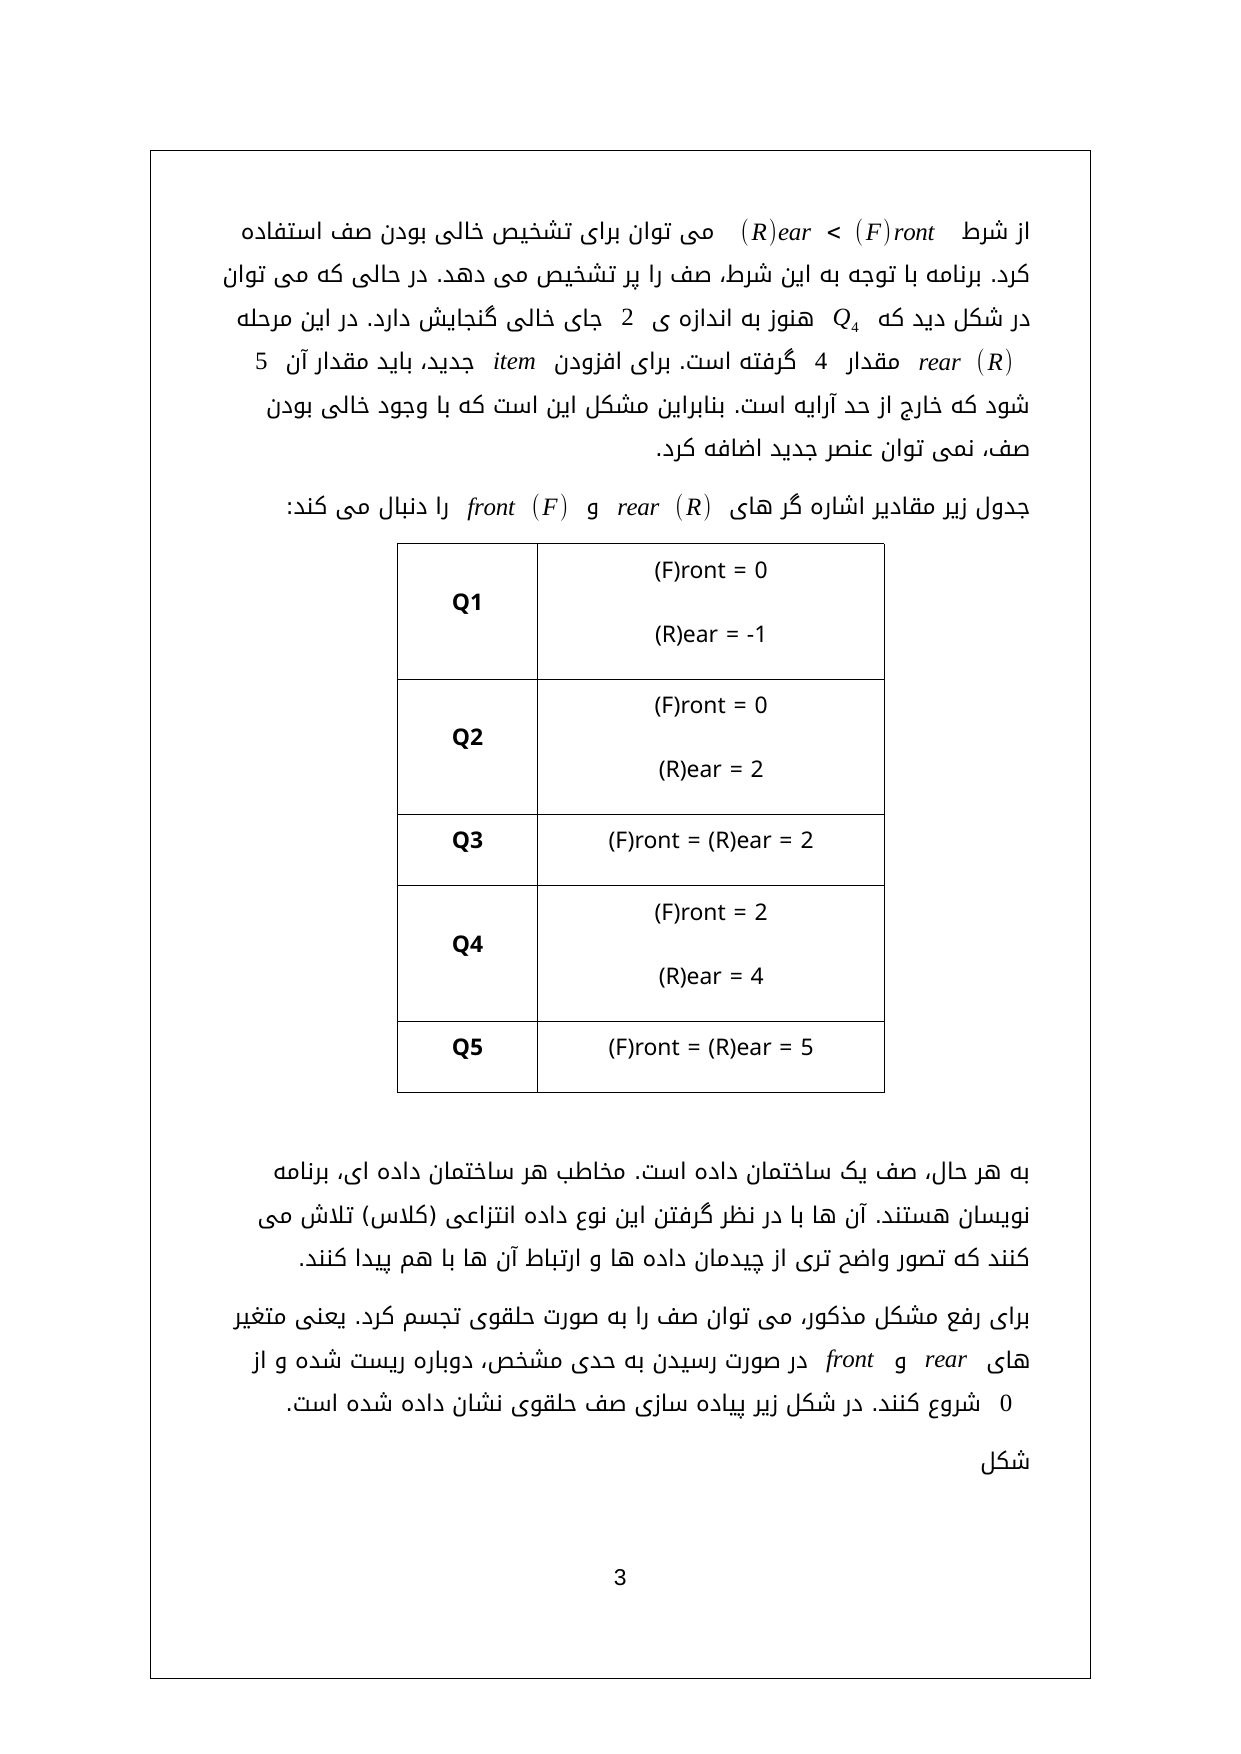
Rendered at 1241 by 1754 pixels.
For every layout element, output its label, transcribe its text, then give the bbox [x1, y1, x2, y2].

table_cell (F)ront = 2 (R)ear = 4 [538, 886, 884, 1021]
text جدول زیر مقادیر اشاره گر هایورا دنبال می کند: [210, 485, 1030, 529]
table_cell (F)ront = 0 (R)ear = 2 [538, 680, 884, 814]
table_cell Q4 [398, 886, 537, 1021]
table_cell Q2 [398, 680, 537, 814]
text به هر حال، صف یک ساختمان داده است. مخاطب هر ساختمان داده ای، برنامه نویسان هستند. آن ها با در نظر گرفتن این نوع داده انتزاعی (کلاس) تلاش می کنند که تصور واضح تری از چیدمان داده ها و ارتباط آن ها با هم پیدا کنند. [210, 1150, 1030, 1281]
table_cell Q3 [398, 815, 537, 885]
table_cell (F)ront = (R)ear = 5 [538, 1022, 884, 1092]
text از شرط می توان برای تشخیص خالی بودن صف استفاده کرد. برنامه با توجه به این شرط، صف را پر تشخیص می دهد. در حالی که می توان در شکل دید کههنوز به اندازه یجای خالی گنجایش دارد. در این مرحلهمقدارگرفته است. برای افزودنجدید، باید مقدار آنشود که خارج از حد آرایه است. بنابراین مشکل این است که با وجود خالی بودن صف، نمی توان عنصر جدید اضافه کرد. [210, 210, 1030, 471]
text برای رفع مشکل مذکور، می توان صف را به صورت حلقوی تجسم کرد. یعنی متغیر هایودر صورت رسیدن به حدی مشخص، دوباره ریست شده و ازشروع کنند. در شکل زیر پیاده سازی صف حلقوی نشان داده شده است. [210, 1295, 1030, 1426]
table_header Q1 [398, 544, 537, 678]
table_cell (F)ront = (R)ear = 2 [538, 815, 884, 885]
table_cell Q5 [398, 1022, 537, 1092]
text شکل [210, 1440, 1030, 1484]
table_header (F)ront = 0 (R)ear = -1 [538, 544, 884, 678]
